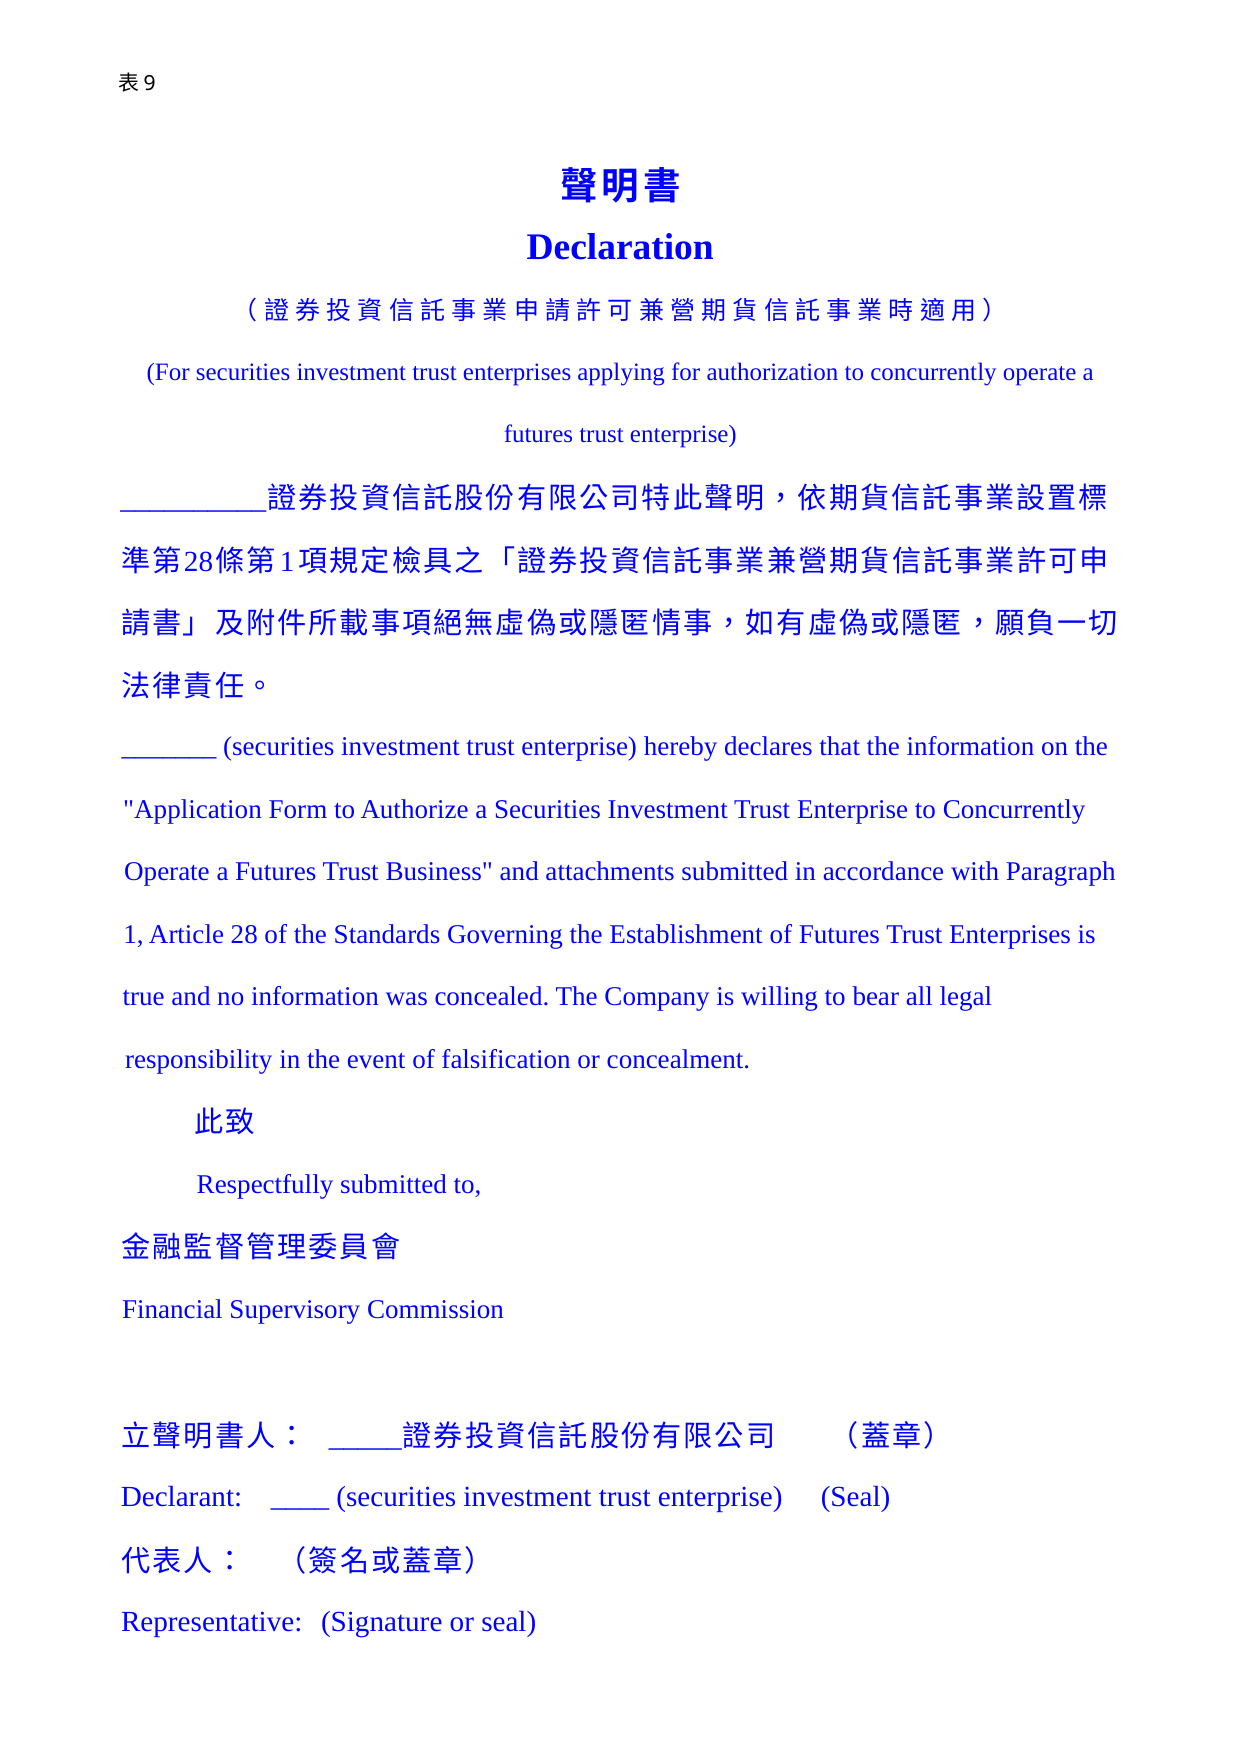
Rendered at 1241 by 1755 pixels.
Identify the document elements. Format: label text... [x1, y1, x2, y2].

text 代表人： （簽名或蓋章） [120, 1517, 1120, 1579]
text Respectfully submitted to, [191, 1142, 1120, 1204]
text __________證券投資信託股份有限公司特此聲明，依期貨信託事業設置標準第28條第1項規定檢具之「證券投資信託事業兼營期貨信託事業許可申請書」及附件所載事項絕無虛偽或隱匿情事，如有虛偽或隱匿，願負一切法律責任。 [120, 454, 1120, 704]
text 聲明書 [120, 142, 1120, 204]
text _______ (securities investment trust enterprise) hereby declares that the information on the "Application Form to Authorize a Securities Investment Trust Enterprise to Concurrently Operate a Futures Trust Business" and attachments submitted in accordance with Paragraph 1, Article 28 of the Standards Governing the Establishment of Futures Trust Enterprises is true and no information was concealed. The Company is willing to bear all legal responsibility in the event of falsification or concealment. [120, 704, 1120, 1079]
text 此致 [191, 1079, 1120, 1142]
text Declarant: ____ (securities investment trust enterprise) (Seal) [120, 1454, 1120, 1517]
text 金融監督管理委員會 [120, 1204, 1120, 1267]
text （證券投資信託事業申請許可兼營期貨信託事業時適用） [120, 267, 1120, 329]
text Declaration [120, 204, 1120, 267]
text (For securities investment trust enterprises applying for authorization to concurrently operate a futures trust enterprise) [120, 329, 1120, 454]
text Financial Supervisory Commission [120, 1267, 1120, 1329]
text Representative: (Signature or seal) [120, 1579, 1120, 1642]
text 立聲明書人： _____證券投資信託股份有限公司 （蓋章） [120, 1392, 1120, 1454]
